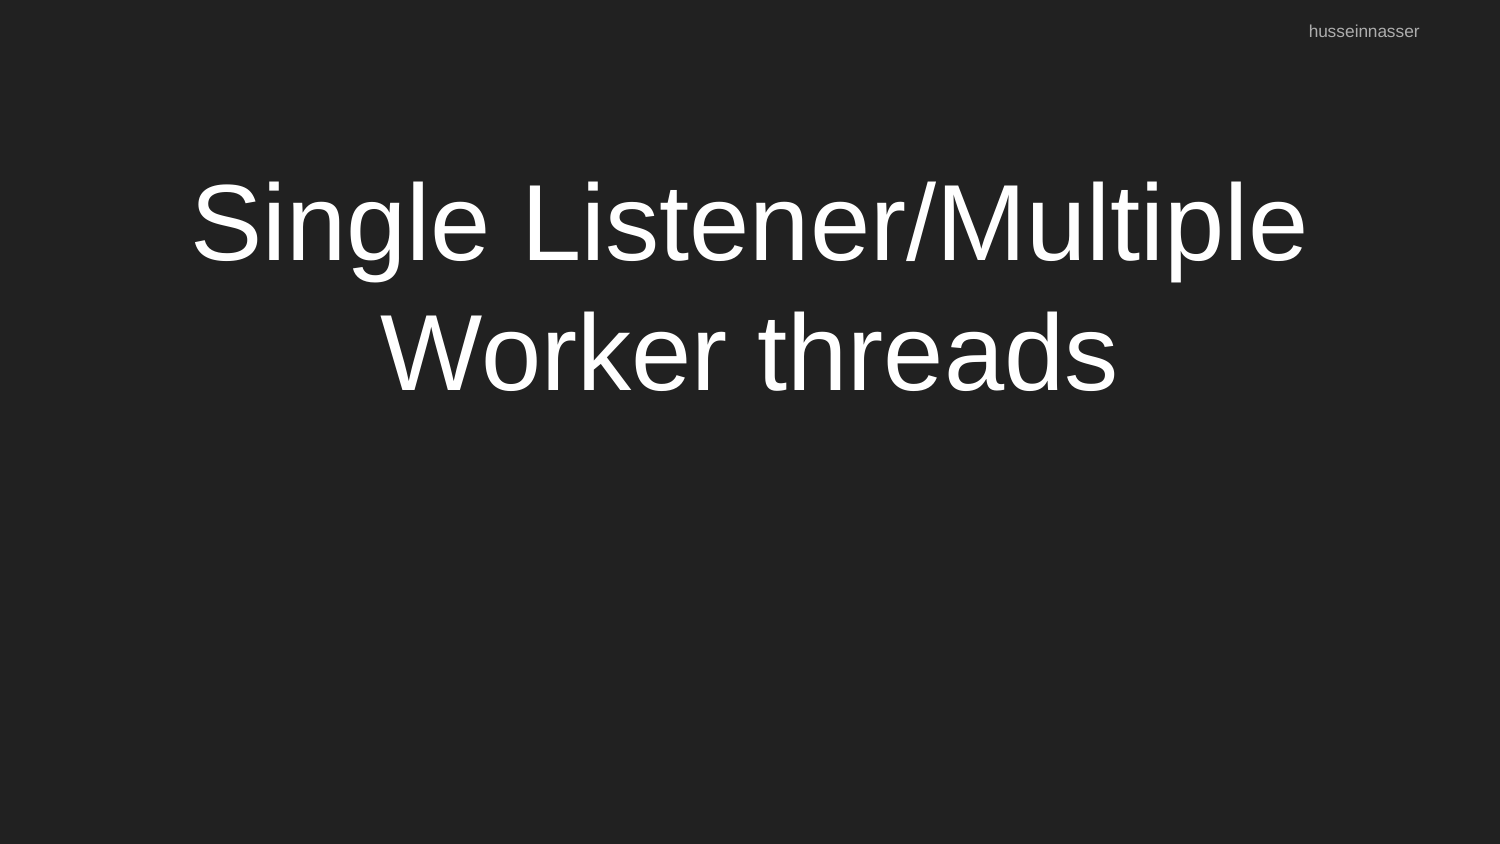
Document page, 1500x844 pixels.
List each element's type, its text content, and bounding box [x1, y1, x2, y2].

title Single Listener/Multiple Worker threads [51, 90, 1449, 427]
subtitle husseinnasser [1236, 11, 1492, 53]
